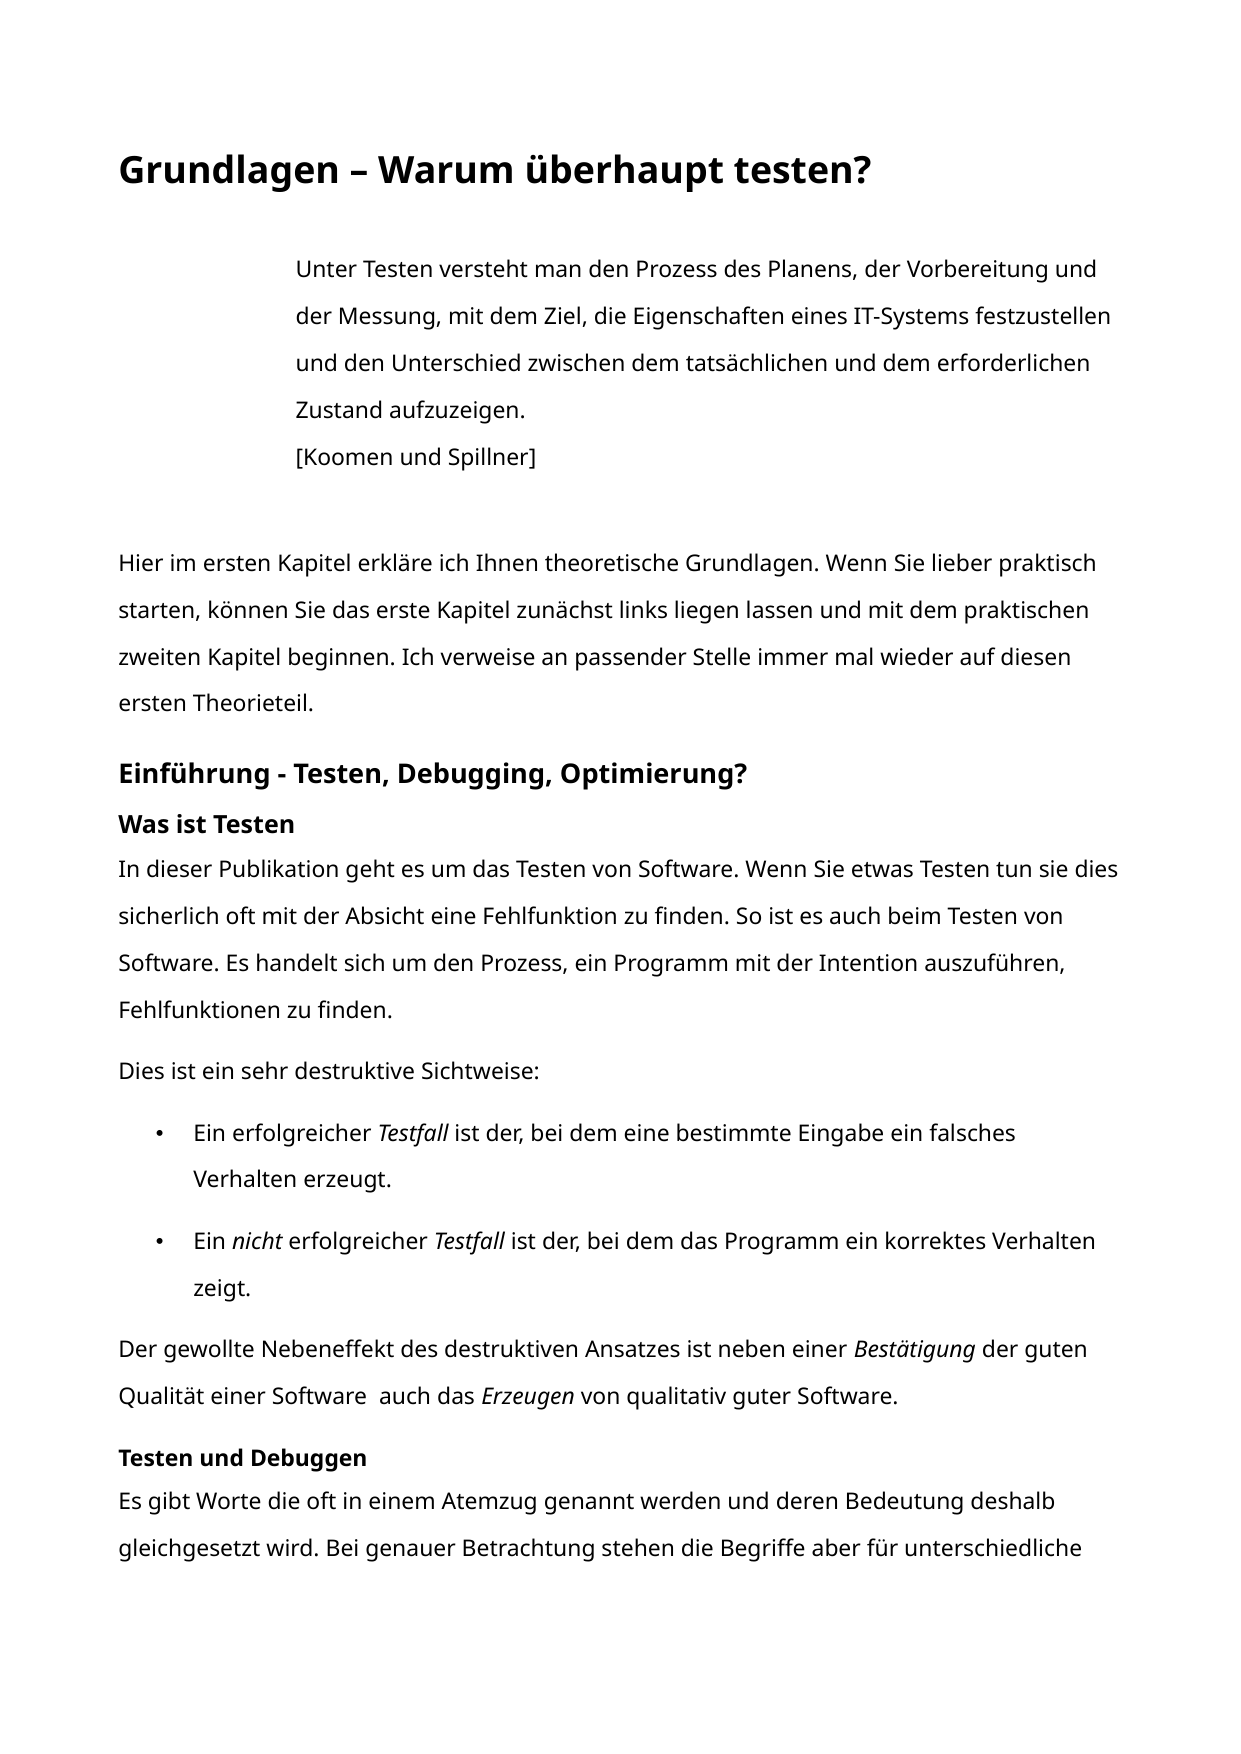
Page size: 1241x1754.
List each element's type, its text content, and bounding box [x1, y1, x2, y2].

text Es gibt Worte die oft in einem Atemzug genannt werden und deren Bedeutung deshalb gleichgesetzt wird. Bei genauer Betrachtung stehen die Begriffe aber für unterschiedliche [118, 1485, 1122, 1563]
list Ein erfolgreicher Testfall ist der, bei dem eine bestimmte Eingabe ein falsches Verhalten erzeugt. [156, 1117, 1122, 1195]
text Hier im ersten Kapitel erkläre ich Ihnen theoretische Grundlagen. Wenn Sie lieber praktisch starten, können Sie das erste Kapitel zunächst links liegen lassen und mit dem praktischen zweiten Kapitel beginnen. Ich verweise an passender Stelle immer mal wieder auf diesen ersten Theorieteil. [118, 547, 1122, 718]
text Der gewollte Nebeneffekt des destruktiven Ansatzes ist neben einer Bestätigung der guten Qualität einer Software auch das Erzeugen von qualitativ guter Software. [118, 1333, 1122, 1411]
subtitle Was ist Testen [118, 806, 1122, 841]
list Ein nicht erfolgreicher Testfall ist der, bei dem das Programm ein korrektes Verhalten zeigt. [156, 1225, 1122, 1303]
subtitle Grundlagen – Warum überhaupt testen? [118, 143, 1122, 194]
text Dies ist ein sehr destruktive Sichtweise: [118, 1055, 1122, 1086]
subtitle Testen und Debuggen [118, 1442, 1122, 1473]
subtitle Einführung - Testen, Debugging, Optimierung? [118, 755, 1122, 792]
text In dieser Publikation geht es um das Testen von Software. Wenn Sie etwas Testen tun sie dies sicherlich oft mit der Absicht eine Fehlfunktion zu finden. So ist es auch beim Testen von Software. Es handelt sich um den Prozess, ein Programm mit der Intention auszuführen, Fehlfunktionen zu finden. [118, 853, 1122, 1025]
text Unter Testen versteht man den Prozess des Planens, der Vorbereitung und der Messung, mit dem Ziel, die Eigenschaften eines IT-Systems festzustellen und den Unterschied zwischen dem tatsächlichen und dem erforderlichen Zustand aufzuzeigen. [Koomen und Spillner] [295, 253, 1122, 472]
